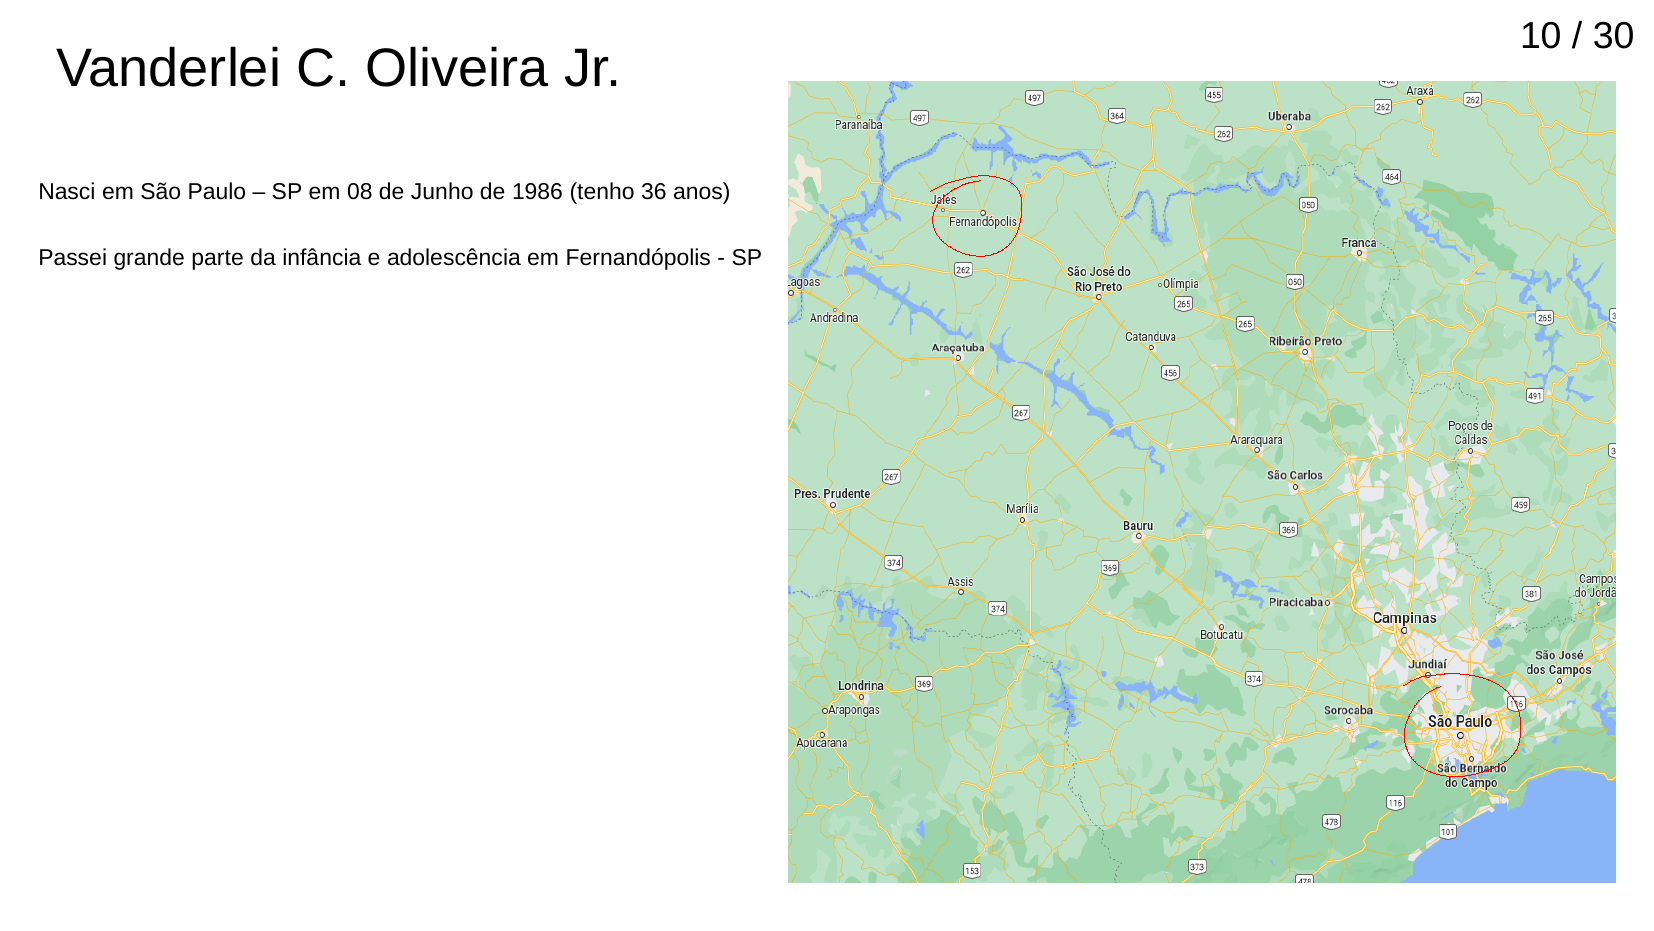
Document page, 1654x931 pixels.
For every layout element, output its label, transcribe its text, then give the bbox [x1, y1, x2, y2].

text_box Nasci em São Paulo – SP em 08 de Junho de 1986 (tenho 36 anos) [23, 171, 751, 243]
text_box Passei grande parte da infância e adolescência em Fernandópolis - SP [23, 237, 810, 309]
text_box 30 / 30 [1386, 0, 1650, 71]
picture [788, 81, 1616, 884]
text_box Vanderlei C. Oliveira Jr. [41, 29, 733, 166]
